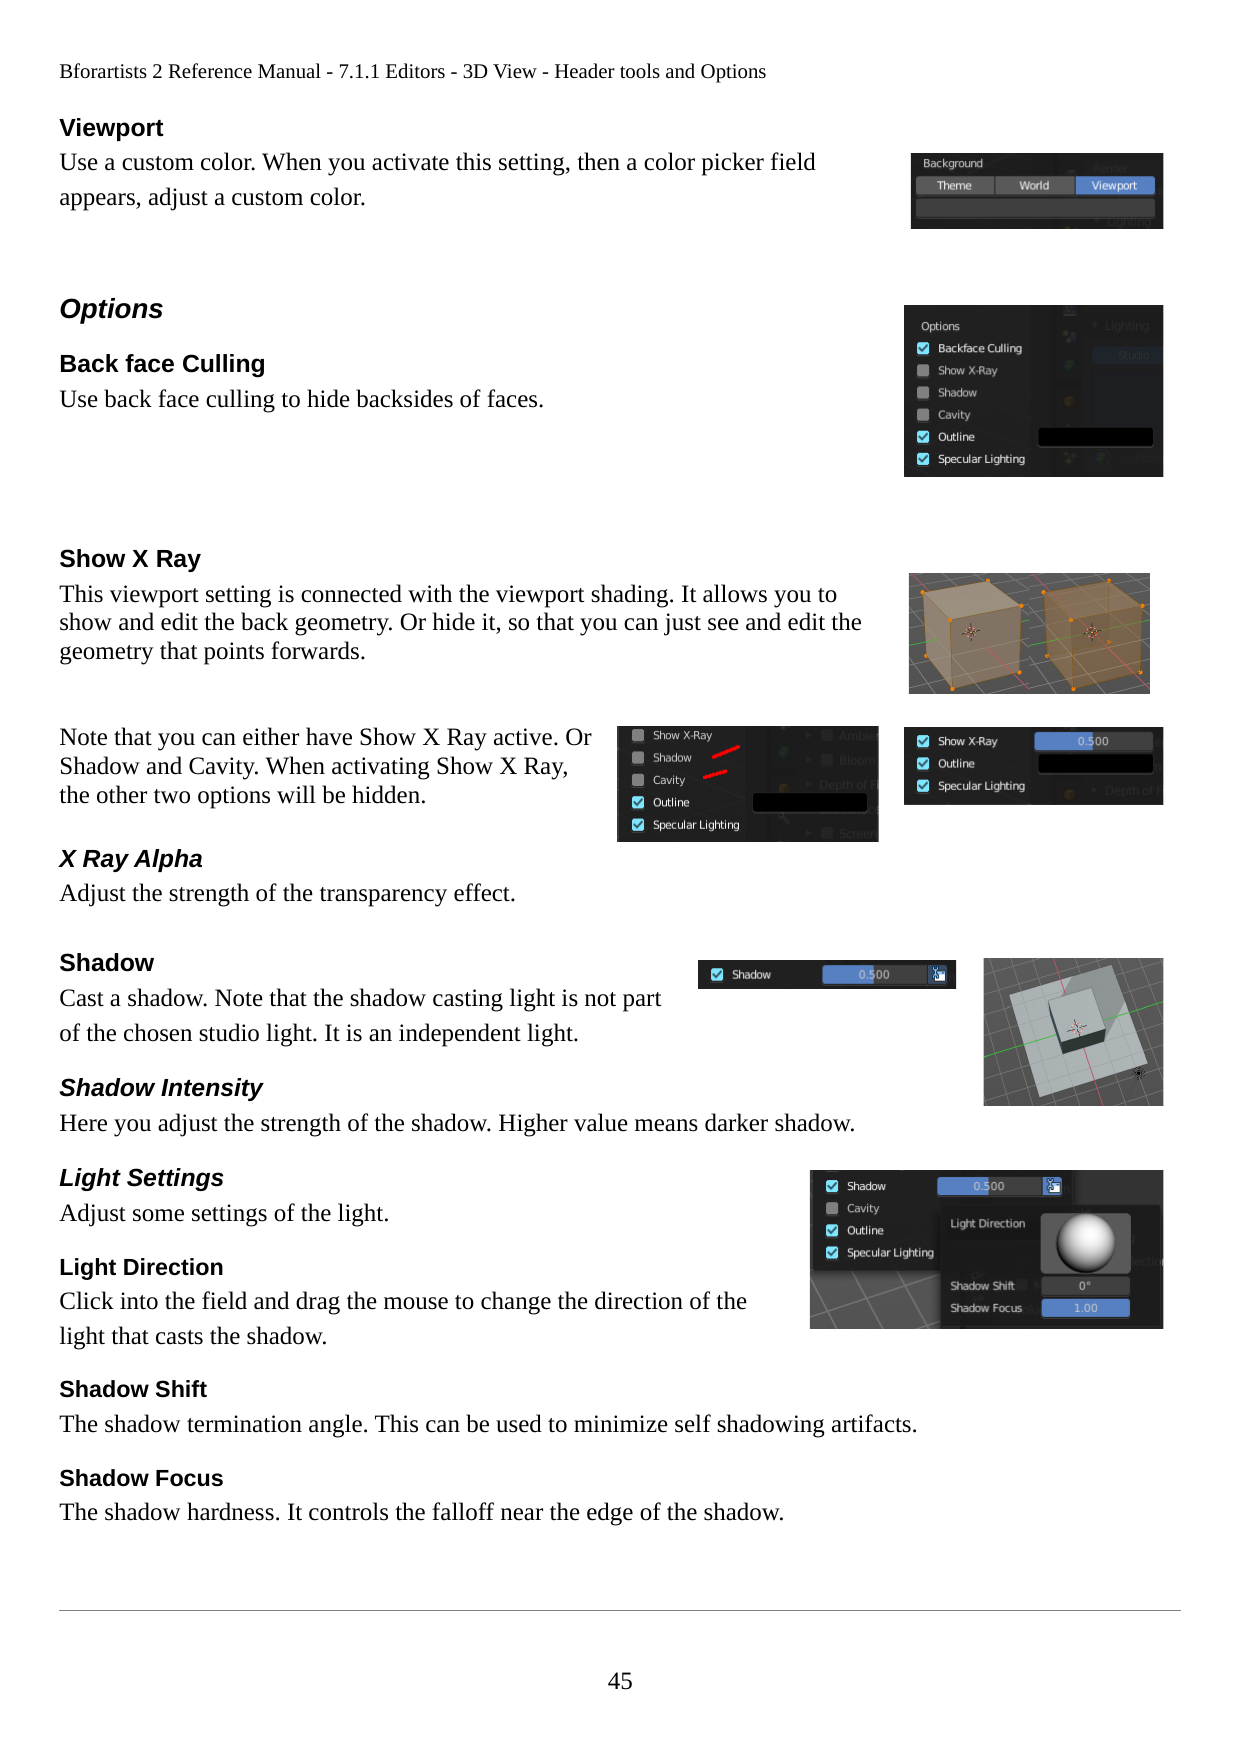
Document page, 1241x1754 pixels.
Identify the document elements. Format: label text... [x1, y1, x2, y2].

subtitle Show X Ray [59, 544, 1181, 572]
text The shadow hardness. It controls the falloff near the edge of the shadow. [59, 1497, 1181, 1526]
picture [910, 153, 1164, 229]
picture [617, 726, 879, 842]
subtitle Shadow Focus [59, 1464, 1181, 1491]
picture [904, 305, 1164, 477]
text Use back face culling to hide backsides of faces. [59, 384, 904, 413]
subtitle Shadow Intensity [59, 1073, 983, 1102]
subtitle Back face Culling [59, 349, 904, 378]
text Click into the field and drag the mouse to change the direction of the light that casts the shadow. [59, 1286, 1181, 1349]
subtitle X Ray Alpha [59, 844, 1181, 872]
subtitle Viewport [59, 113, 1181, 141]
subtitle Options [59, 292, 1181, 324]
subtitle Shadow [59, 948, 1181, 977]
subtitle Shadow Shift [59, 1376, 1181, 1403]
text Here you adjust the strength of the shadow. Higher value means darker shadow. [59, 1108, 1181, 1137]
picture [809, 1170, 1164, 1329]
text The shadow termination angle. This can be used to minimize self shadowing artifacts. [59, 1409, 1181, 1438]
text This viewport setting is connected with the viewport shading. It allows you to show and edit the back geometry. Or hide it, so that you can just see and edit the geometry that points forwards. [59, 579, 908, 665]
subtitle [1164, 1253, 1181, 1280]
picture [698, 960, 957, 989]
subtitle Light Settings [59, 1163, 1181, 1192]
subtitle [1164, 1073, 1181, 1102]
picture [904, 727, 1164, 805]
text Cast a shadow. Note that the shadow casting light is not part of the chosen studio light. It is an independent light. [59, 983, 983, 1046]
text Adjust the strength of the transparency effect. [59, 878, 1181, 907]
text Use a custom color. When you activate this setting, then a color picker field appears, adjust a custom color. [59, 147, 1181, 211]
text Adjust some settings of the light. [59, 1198, 809, 1227]
picture [983, 958, 1164, 1106]
text Note that you can either have Show X Ray active. Or Shadow and Cavity. When activating Show X Ray, the other two options will be hidden. [59, 722, 1181, 809]
subtitle Light Direction [59, 1253, 809, 1280]
picture [908, 573, 1150, 694]
subtitle [1164, 349, 1181, 378]
